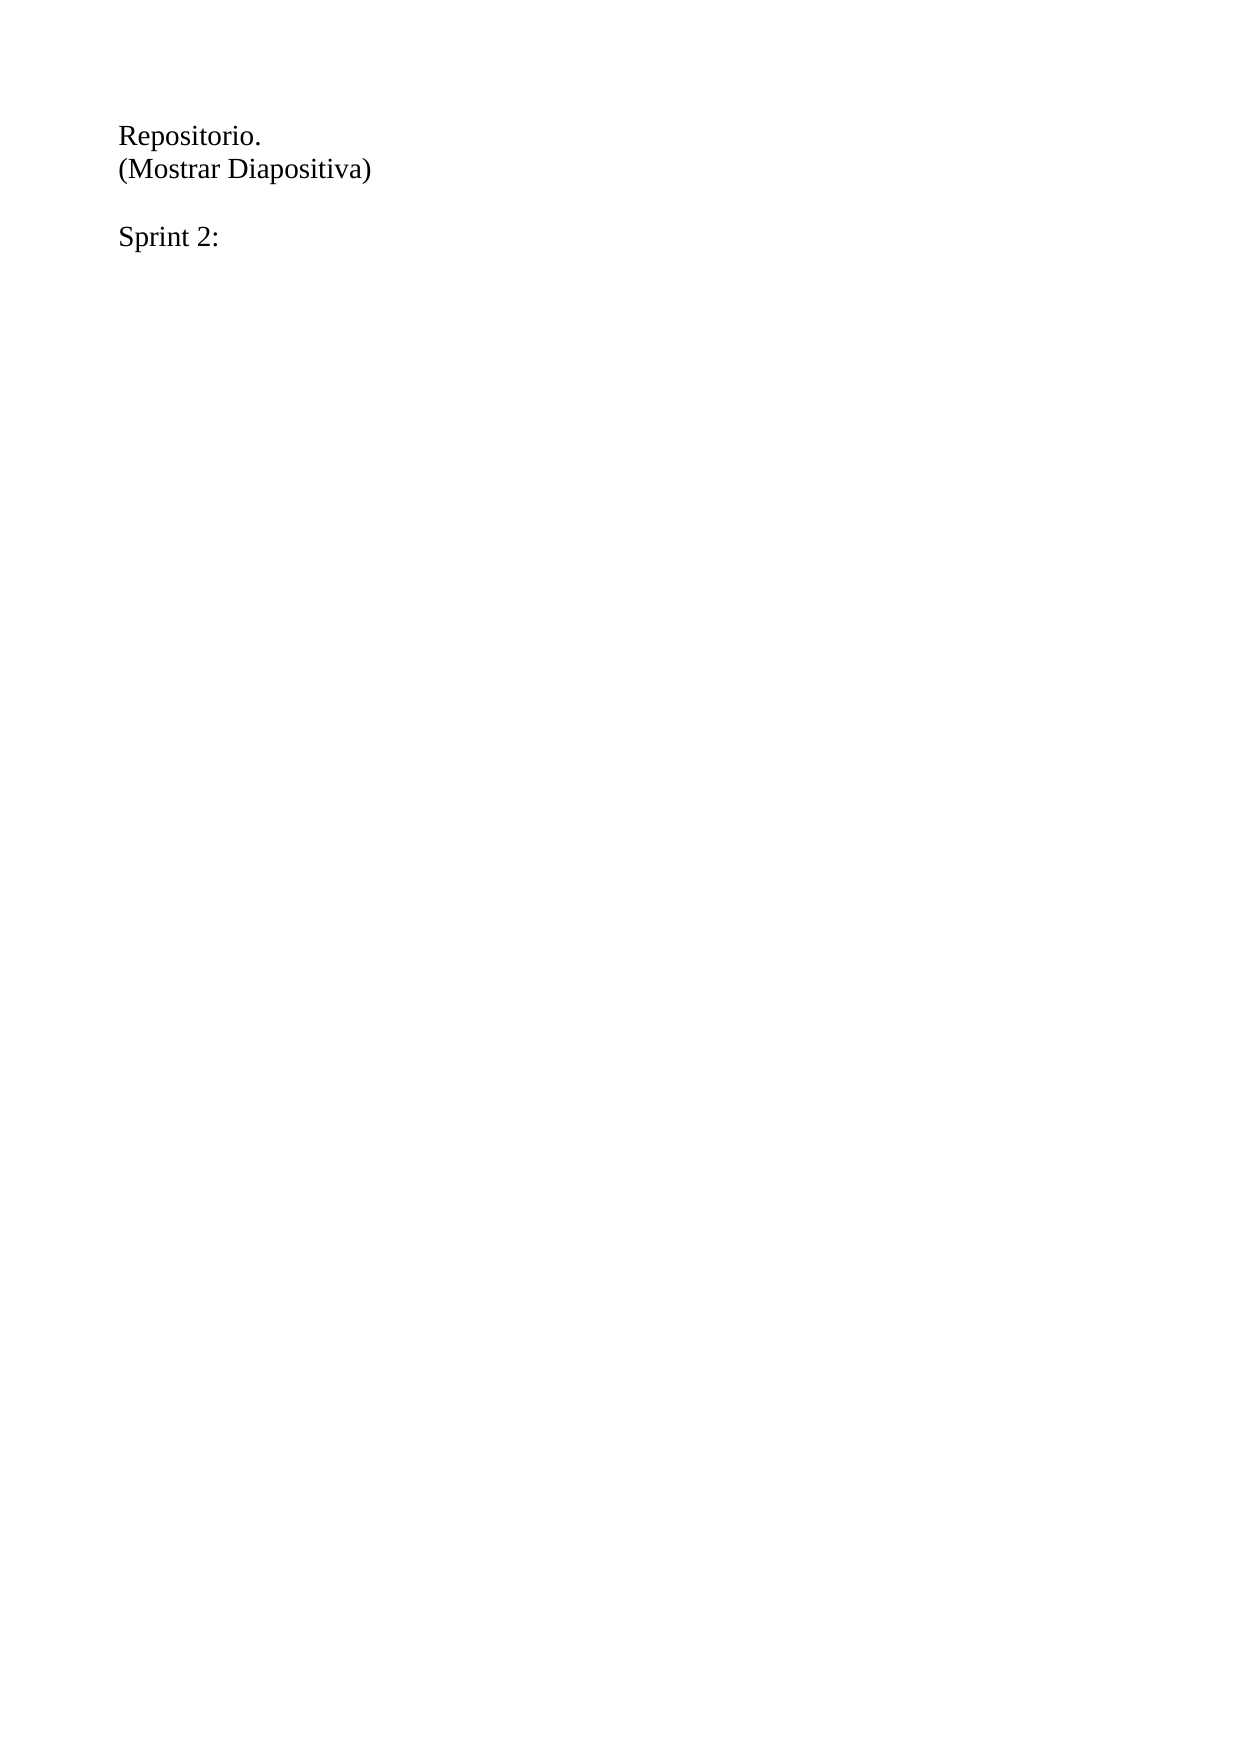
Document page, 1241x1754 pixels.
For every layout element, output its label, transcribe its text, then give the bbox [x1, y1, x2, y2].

text (Mostrar Diapositiva) [118, 152, 1122, 185]
text Sprint 2: [118, 219, 1122, 252]
text Repositorio. [118, 118, 1122, 152]
